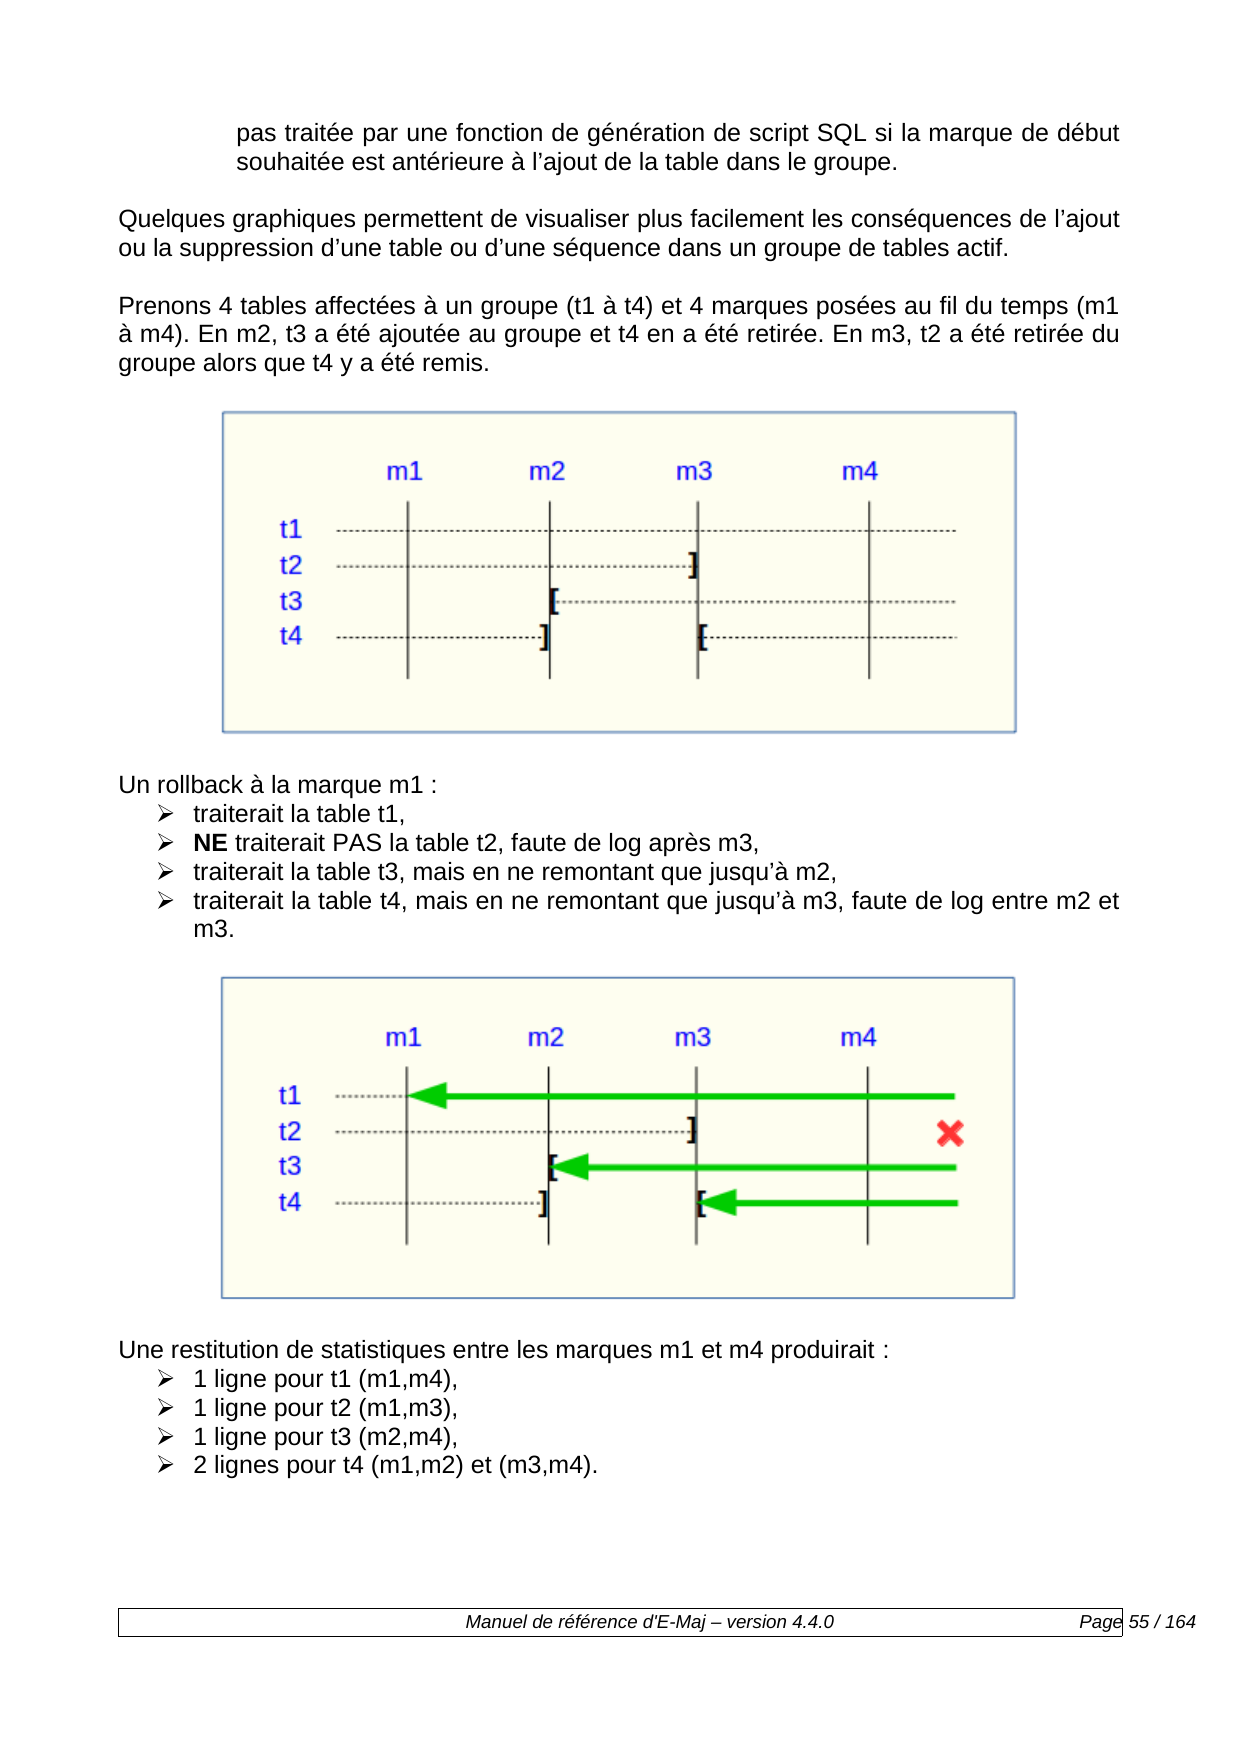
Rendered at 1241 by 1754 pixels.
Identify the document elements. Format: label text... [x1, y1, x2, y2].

list traiterait la table t4, mais en ne remontant que jusqu’à m3, faute de log entre m2 et m3. [156, 886, 1122, 943]
text pas traitée par une fonction de génération de script SQL si la marque de début souhaitée est antérieure à l’ajout de la table dans le groupe. [236, 118, 1122, 176]
list traiterait la table t1, [156, 799, 1122, 828]
list 1 ligne pour t2 (m1,m3), [156, 1393, 1122, 1422]
picture [215, 972, 1025, 1307]
text Prenons 4 tables affectées à un groupe (t1 à t4) et 4 marques posées au fil du temps (m1 à m4). En m2, t3 a été ajoutée au groupe et t4 en a été retirée. En m3, t2 a été retirée du groupe alors que t4 y a été remis. [118, 291, 1122, 377]
text Quelques graphiques permettent de visualiser plus facilement les conséquences de l’ajout ou la suppression d’une table ou d’une séquence dans un groupe de tables actif. [118, 204, 1122, 262]
text Une restitution de statistiques entre les marques m1 et m4 produirait : [118, 1335, 1122, 1364]
list 1 ligne pour t3 (m2,m4), [156, 1422, 1122, 1450]
picture [216, 405, 1024, 742]
list traiterait la table t3, mais en ne remontant que jusqu’à m2, [156, 857, 1122, 886]
list NE traiterait PAS la table t2, faute de log après m3, [156, 828, 1122, 857]
text Un rollback à la marque m1 : [118, 770, 1122, 799]
list 2 lignes pour t4 (m1,m2) et (m3,m4). [156, 1450, 1122, 1479]
list 1 ligne pour t1 (m1,m4), [156, 1364, 1122, 1393]
